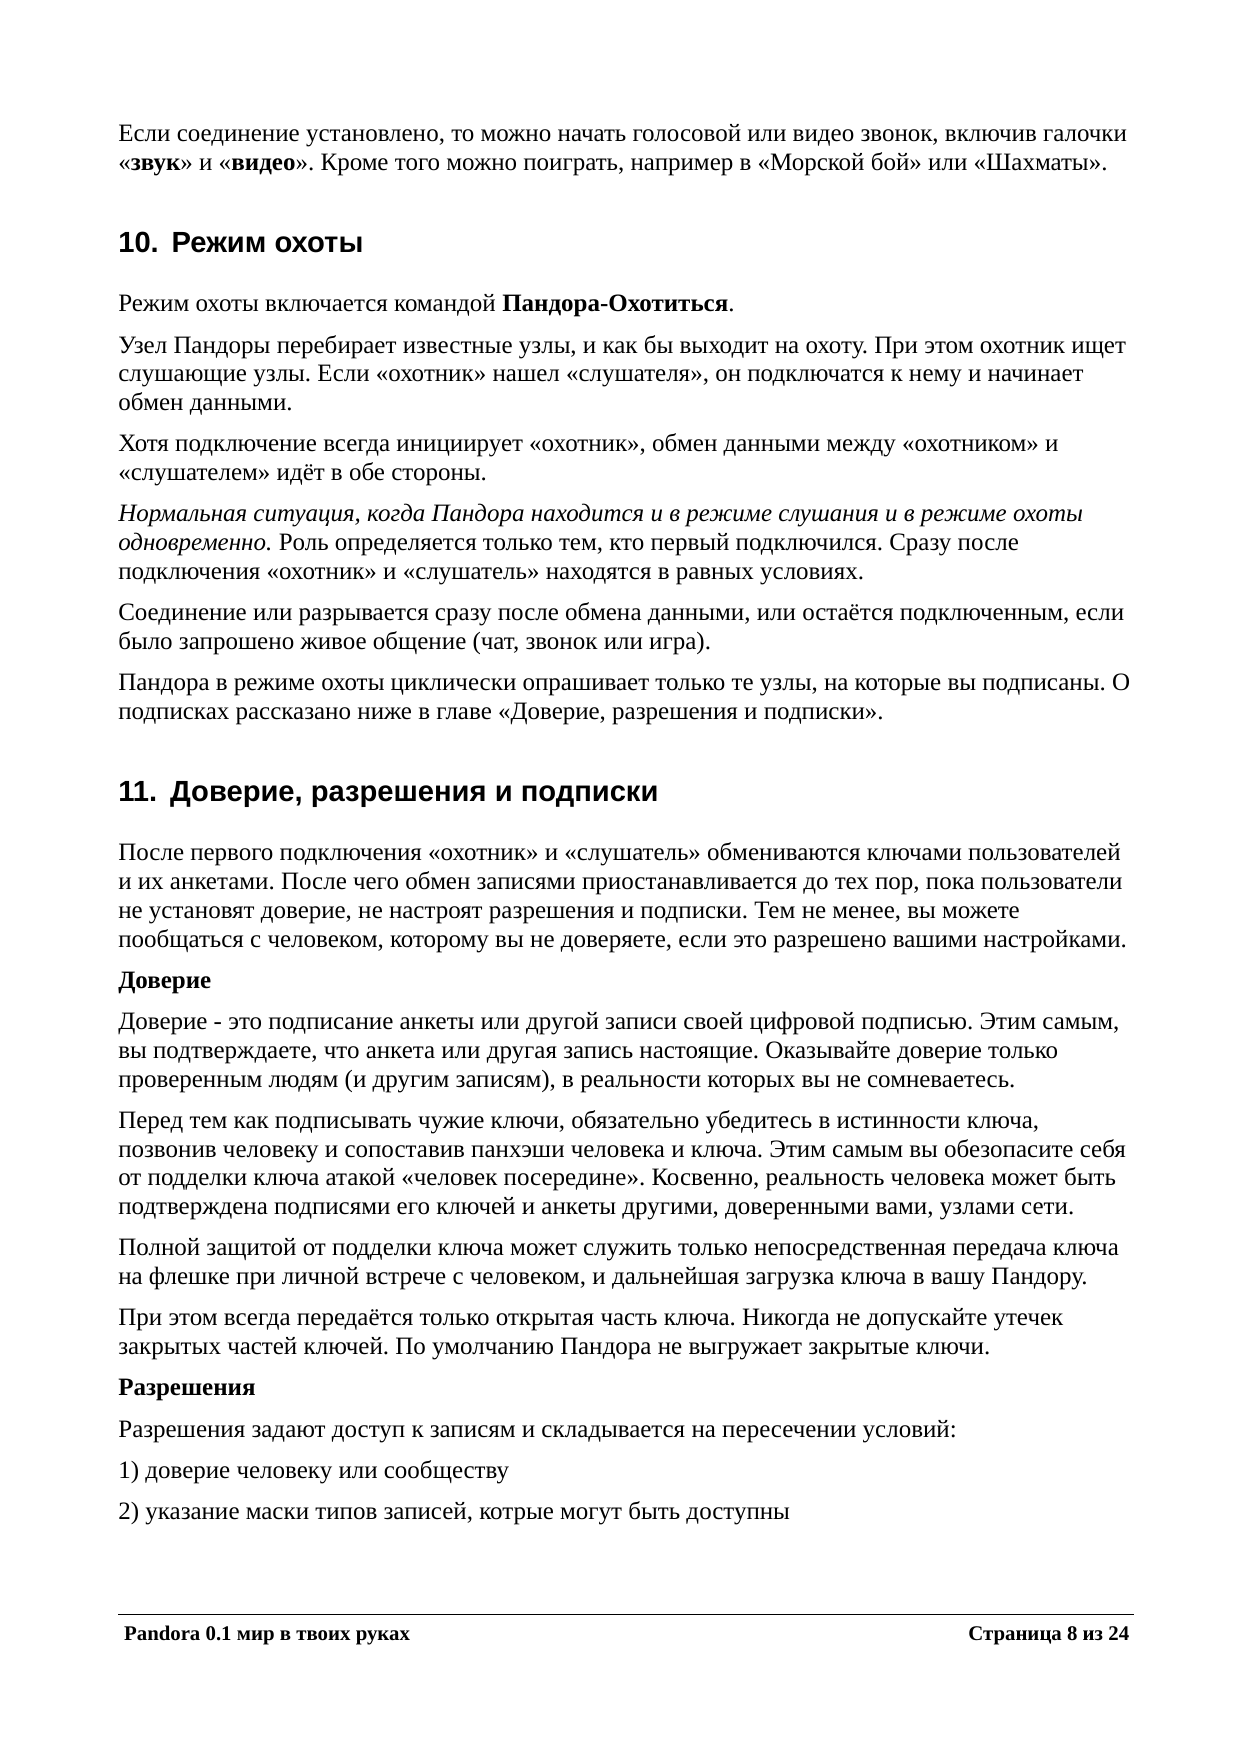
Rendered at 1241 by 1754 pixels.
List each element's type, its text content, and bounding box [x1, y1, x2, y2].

text Хотя подключение всегда инициирует «охотник», обмен данными между «охотником» и «слушателем» идёт в обе стороны. [118, 428, 1134, 486]
text После первого подключения «охотник» и «слушатель» обмениваются ключами пользователей и их анкетами. После чего обмен записями приостанавливается до тех пор, пока пользователи не установят доверие, не настроят разрешения и подписки. Тем не менее, вы можете пообщаться с человеком, которому вы не доверяете, если это разрешено вашими настройками. [118, 837, 1134, 952]
text Соединение или разрывается сразу после обмена данными, или остаётся подключенным, если было запрошено живое общение (чат, звонок или игра). [118, 597, 1134, 655]
text 2) указание маски типов записей, котрые могут быть доступны [118, 1496, 1134, 1525]
text Перед тем как подписывать чужие ключи, обязательно убедитесь в истинности ключа, позвонив человеку и сопоставив панхэши человека и ключа. Этим самым вы обезопасите себя от подделки ключа атакой «человек посередине». Косвенно, реальность человека может быть подтверждена подписями его ключей и анкеты другими, доверенными вами, узлами сети. [118, 1105, 1134, 1220]
text 1) доверие человеку или сообществу [118, 1455, 1134, 1484]
text Доверие [118, 965, 1134, 994]
text Нормальная ситуация, когда Пандора находится и в режиме слушания и в режиме охоты одновременно. Роль определяется только тем, кто первый подключился. Сразу после подключения «охотник» и «слушатель» находятся в равных условиях. [118, 498, 1134, 585]
text Доверие - это подписание анкеты или другой записи своей цифровой подписью. Этим самым, вы подтверждаете, что анкета или другая запись настоящие. Оказывайте доверие только проверенным людям (и другим записям), в реальности которых вы не сомневаетесь. [118, 1006, 1134, 1092]
subtitle Доверие, разрешения и подписки [118, 774, 1134, 807]
text Пандора в режиме охоты циклически опрашивает только те узлы, на которые вы подписаны. О подписках рассказано ниже в главе «Доверие, разрешения и подписки». [118, 667, 1134, 725]
subtitle Режим охоты [118, 225, 1134, 258]
text Разрешения [118, 1372, 1134, 1401]
text Если соединение установлено, то можно начать голосовой или видео звонок, включив галочки «звук» и «видео». Кроме того можно поиграть, например в «Морской бой» или «Шахматы». [118, 118, 1134, 176]
text Режим охоты включается командой Пандора-Охотиться. [118, 288, 1134, 317]
text Полной защитой от подделки ключа может служить только непосредственная передача ключа на флешке при личной встрече с человеком, и дальнейшая загрузка ключа в вашу Пандору. [118, 1232, 1134, 1290]
text При этом всегда передаётся только открытая часть ключа. Никогда не допускайте утечек закрытых частей ключей. По умолчанию Пандора не выгружает закрытые ключи. [118, 1302, 1134, 1360]
text Разрешения задают доступ к записям и складывается на пересечении условий: [118, 1414, 1134, 1442]
text Узел Пандоры перебирает известные узлы, и как бы выходит на охоту. При этом охотник ищет слушающие узлы. Если «охотник» нашел «слушателя», он подключатся к нему и начинает обмен данными. [118, 330, 1134, 416]
